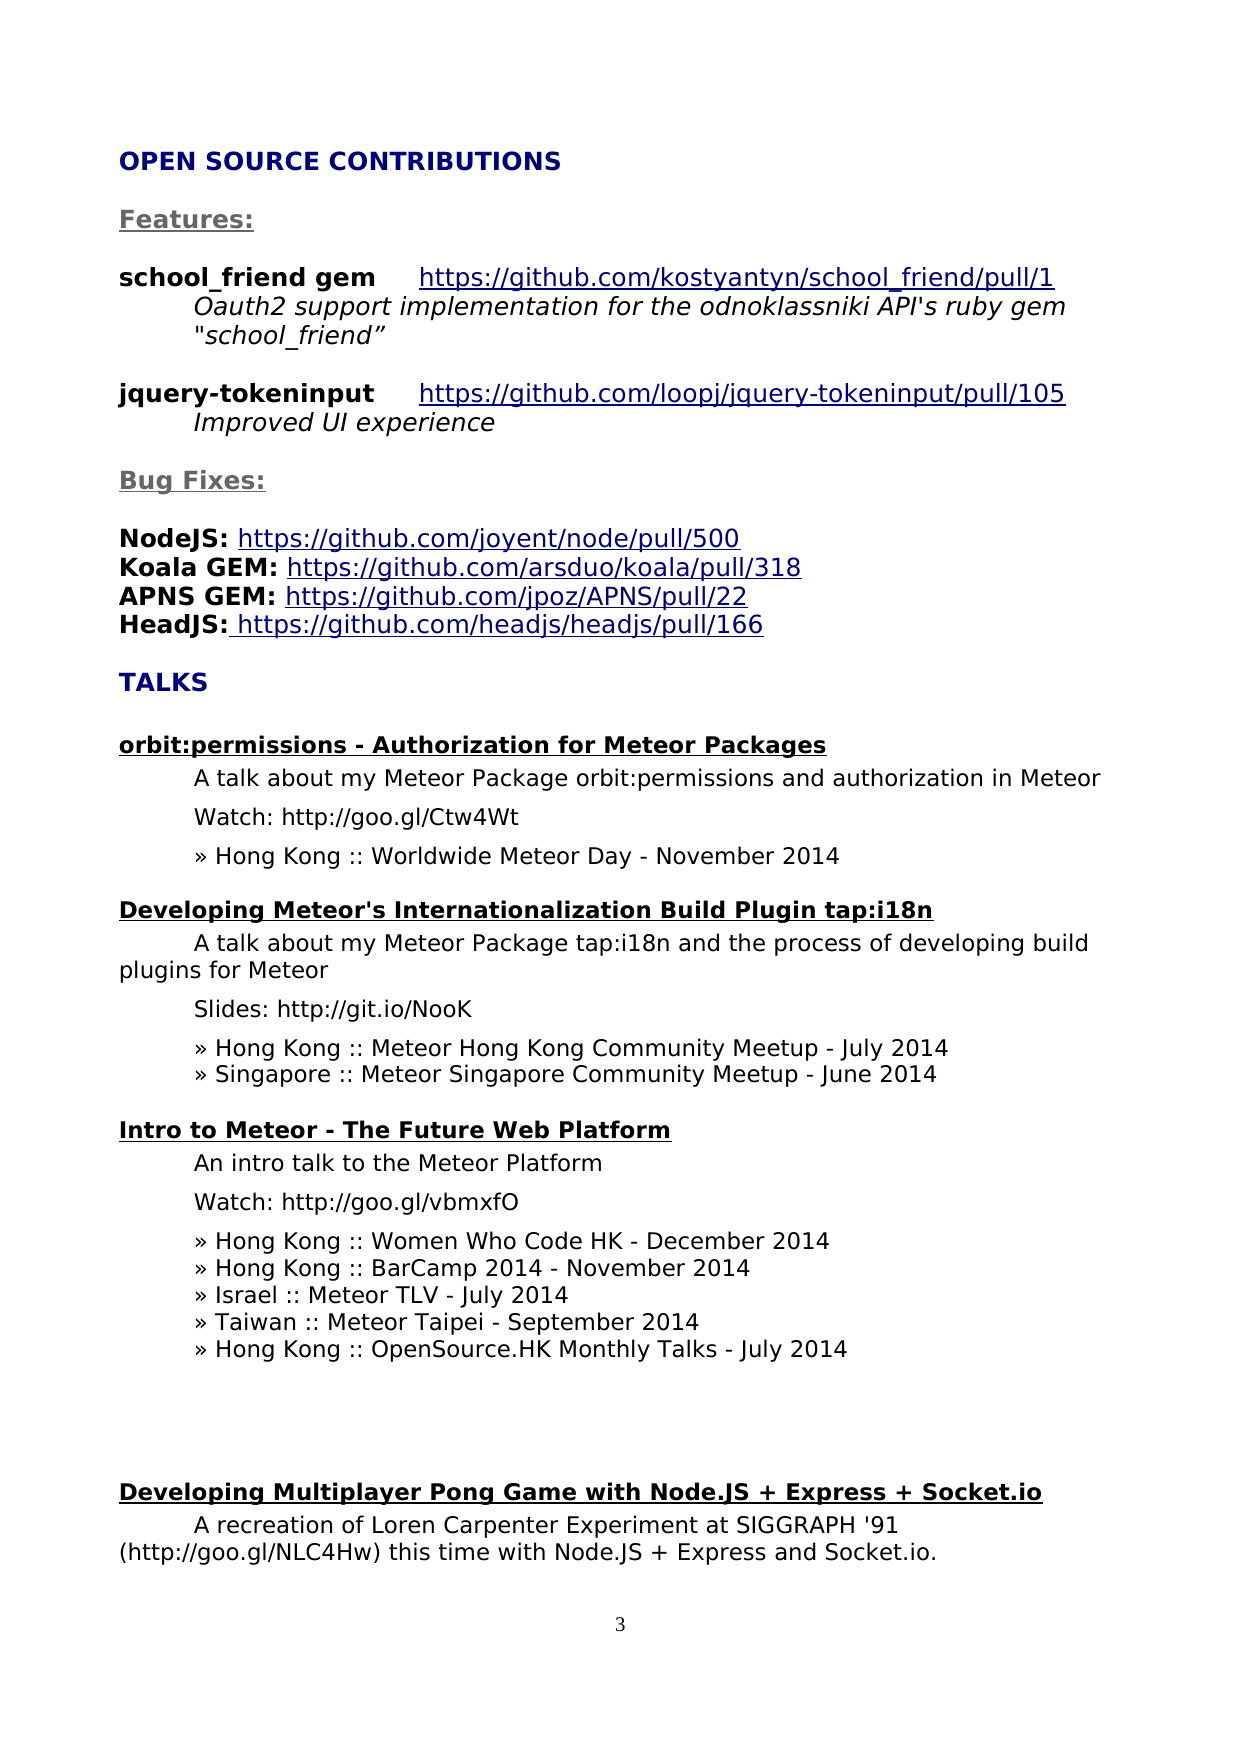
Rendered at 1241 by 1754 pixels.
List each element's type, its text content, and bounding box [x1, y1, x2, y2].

text Developing Multiplayer Pong Game with Node.JS + Express + Socket.io [118, 1479, 1122, 1506]
text » Singapore :: Meteor Singapore Community Meetup - June 2014 [118, 1061, 1122, 1088]
text Developing Meteor's Internationalization Build Plugin tap:i18n [118, 897, 1122, 923]
subtitle APNS GEM: https://github.com/jpoz/APNS/pull/22 [118, 582, 1122, 611]
text Watch: http://goo.gl/Ctw4Wt [118, 804, 1122, 831]
text Slides: http://git.io/NooK [118, 996, 1122, 1022]
subtitle Koala GEM: https://github.com/arsduo/koala/pull/318 [118, 553, 1122, 582]
text » Hong Kong :: Meteor Hong Kong Community Meetup - July 2014 [118, 1034, 1122, 1061]
text OPEN SOURCE CONTRIBUTIONS [118, 118, 1122, 176]
text orbit:permissions - Authorization for Meteor Packages [118, 732, 1122, 759]
subtitle jquery-tokeninput https://github.com/loopj/jquery-tokeninput/pull/105 [118, 379, 1122, 408]
subtitle Improved UI experience [118, 408, 1122, 437]
text Bug Fixes: [118, 466, 1122, 495]
text » Hong Kong :: Worldwide Meteor Day - November 2014 [118, 843, 1122, 869]
text Features: [118, 205, 1122, 234]
text » Israel :: Meteor TLV - July 2014 [118, 1282, 1122, 1309]
text » Hong Kong :: Women Who Code HK - December 2014 [118, 1228, 1122, 1255]
text » Hong Kong :: BarCamp 2014 - November 2014 [118, 1255, 1122, 1282]
subtitle NodeJS: https://github.com/joyent/node/pull/500 [118, 524, 1122, 553]
text Watch: http://goo.gl/vbmxfO [118, 1189, 1122, 1216]
text A recreation of Loren Carpenter Experiment at SIGGRAPH '91 (http://goo.gl/NLC4Hw) this time with Node.JS + Express and Socket.io. [118, 1512, 1122, 1566]
subtitle school_friend gem https://github.com/kostyantyn/school_friend/pull/1 [118, 263, 1122, 292]
subtitle TALKS [118, 669, 1122, 698]
text » Taiwan :: Meteor Taipei - September 2014 [118, 1309, 1122, 1336]
text A talk about my Meteor Package orbit:permissions and authorization in Meteor [118, 765, 1122, 792]
subtitle Oauth2 support implementation for the odnoklassniki API's ruby gem "school_friend” [118, 292, 1122, 350]
subtitle HeadJS: https://github.com/headjs/headjs/pull/166 [118, 611, 1122, 640]
text An intro talk to the Meteor Platform [118, 1150, 1122, 1177]
text Intro to Meteor - The Future Web Platform [118, 1117, 1122, 1144]
text » Hong Kong :: OpenSource.HK Monthly Talks - July 2014 [118, 1336, 1122, 1363]
text A talk about my Meteor Package tap:i18n and the process of developing build plugins for Meteor [118, 929, 1122, 983]
